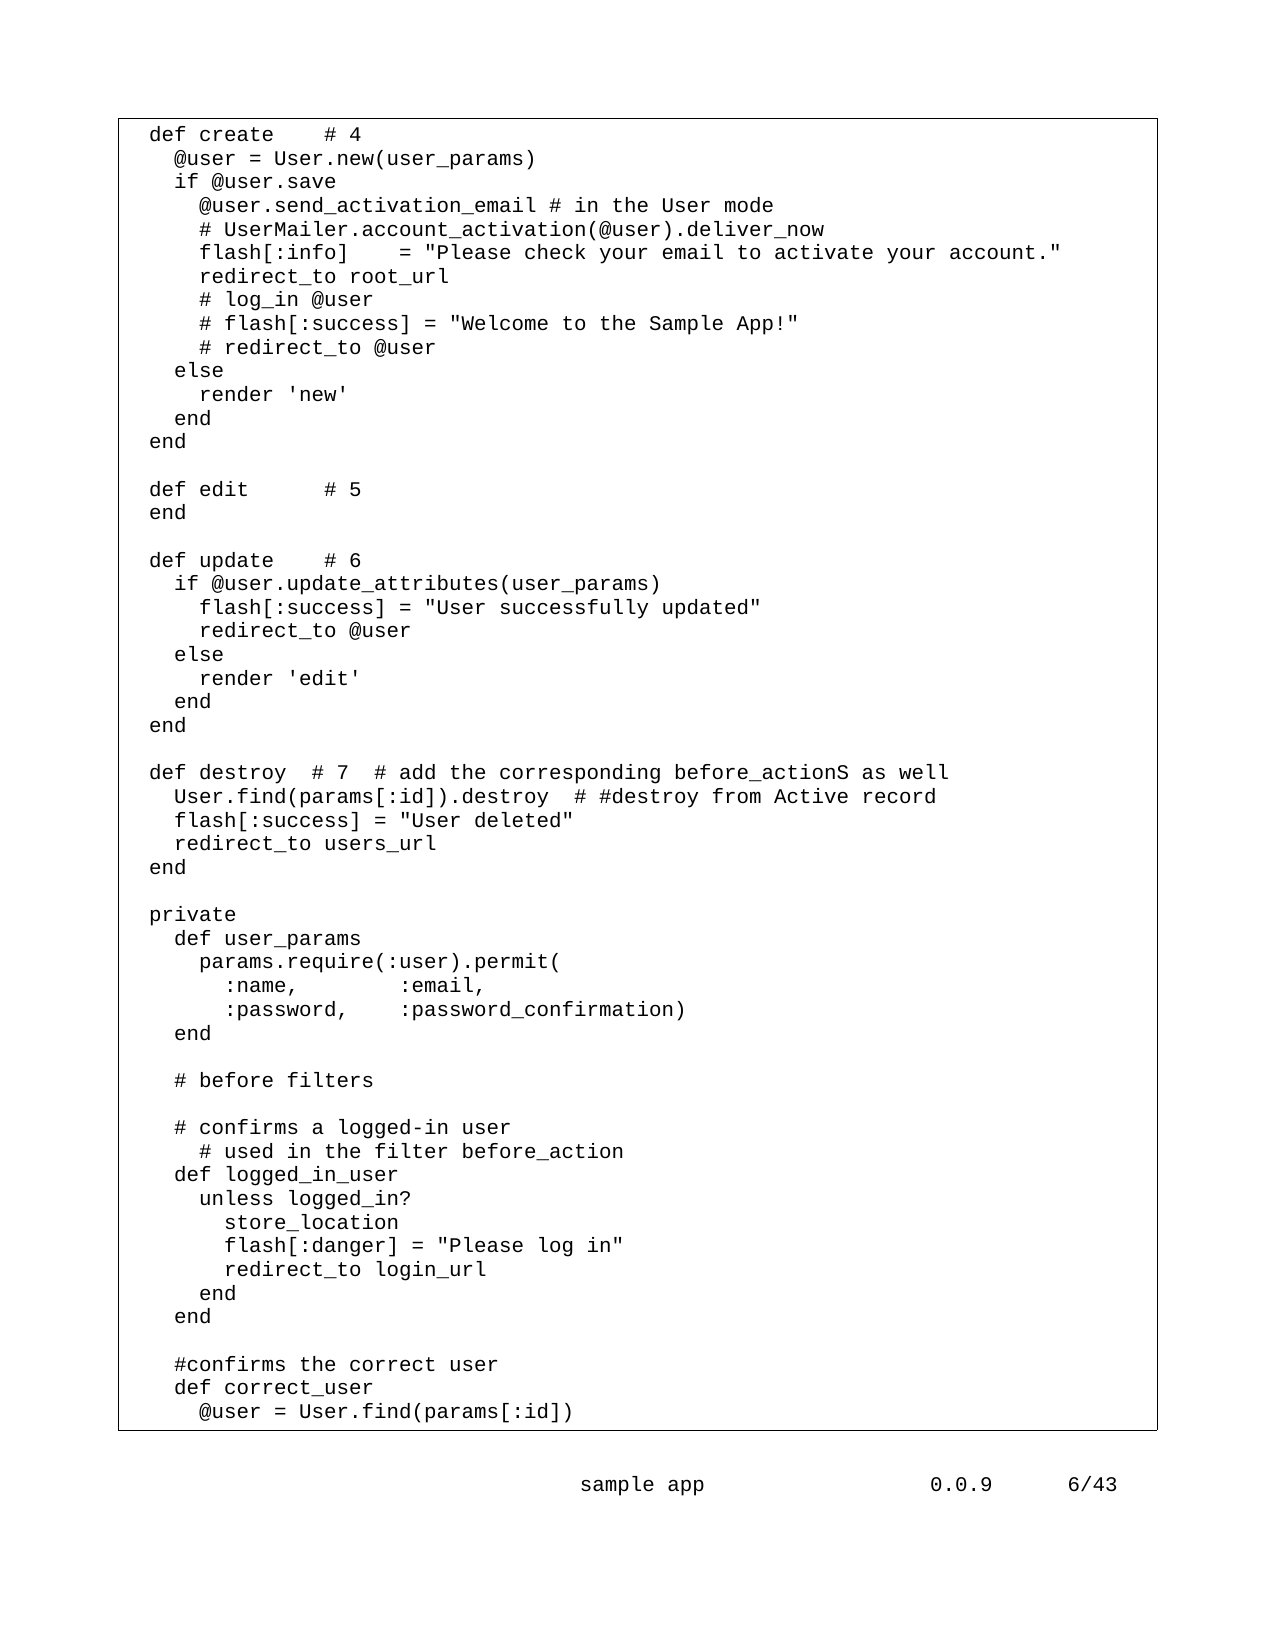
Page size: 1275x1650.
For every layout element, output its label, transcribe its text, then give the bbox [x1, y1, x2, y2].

table_header def create # 4 @user = User.new(user_params) if @user.save @user.send_activation_email # in the User mode # UserMailer.account_activation(@user).deliver_now flash[:info] = "Please check your email to activate your account." redirect_to root_url # log_in @user # flash[:success] = "Welcome to the Sample App!" # redirect_to @user else render 'new' end end def edit # 5 end def update # 6 if @user.update_attributes(user_params) flash[:success] = "User successfully updated" redirect_to @user else render 'edit' end end def destroy # 7 # add the corresponding before_actionS as well User.find(params[:id]).destroy # #destroy from Active record flash[:success] = "User deleted" redirect_to users_url end private def user_params params.require(:user).permit( :name, :email, :password, :password_confirmation) end # before filters # confirms a logged-in user # used in the filter before_action def logged_in_user unless logged_in? store_location flash[:danger] = "Please log in" redirect_to login_url end end #confirms the correct user def correct_user @user = User.find(params[:id]) [119, 119, 1157, 1430]
